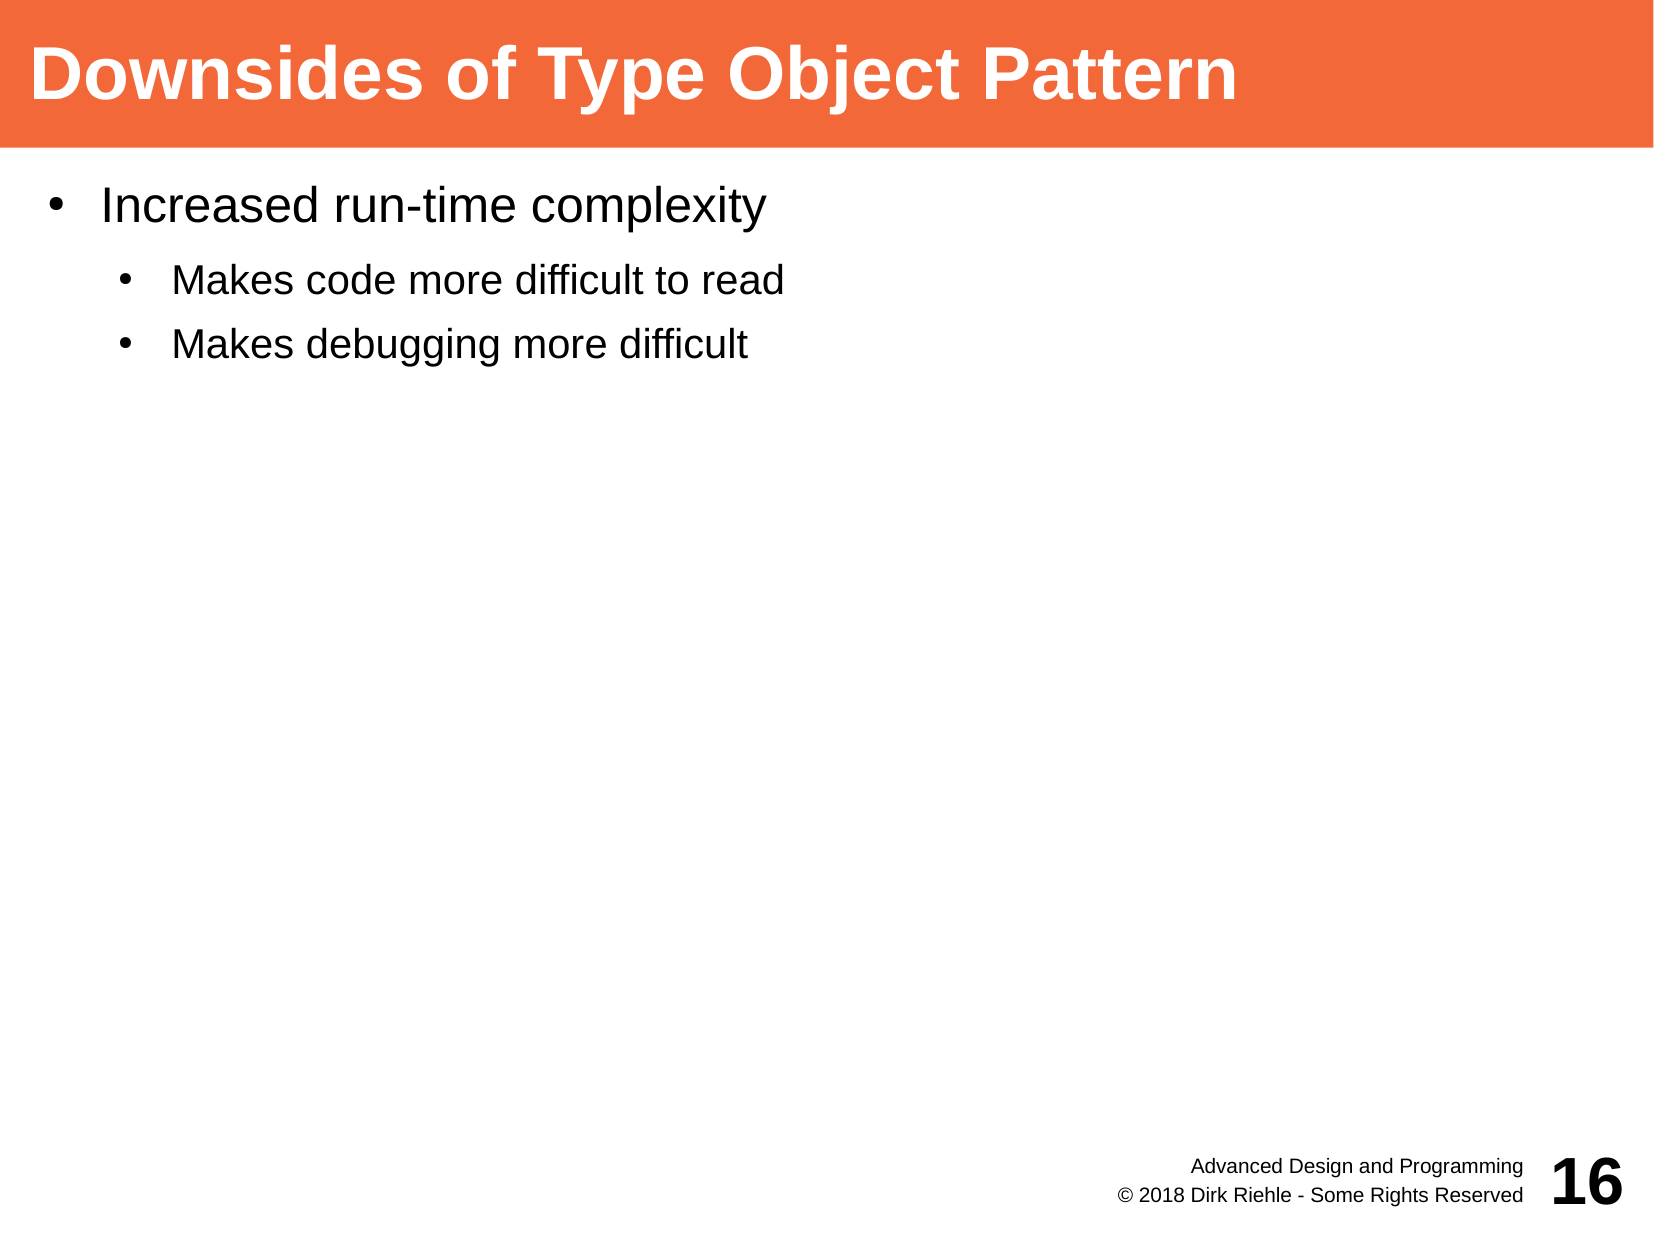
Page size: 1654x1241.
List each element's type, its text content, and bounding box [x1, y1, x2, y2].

list Increased run-time complexity Makes code more difficult to read Makes debugging more difficult [29, 177, 1625, 1063]
title Downsides of Type Object Pattern [0, 0, 1654, 148]
